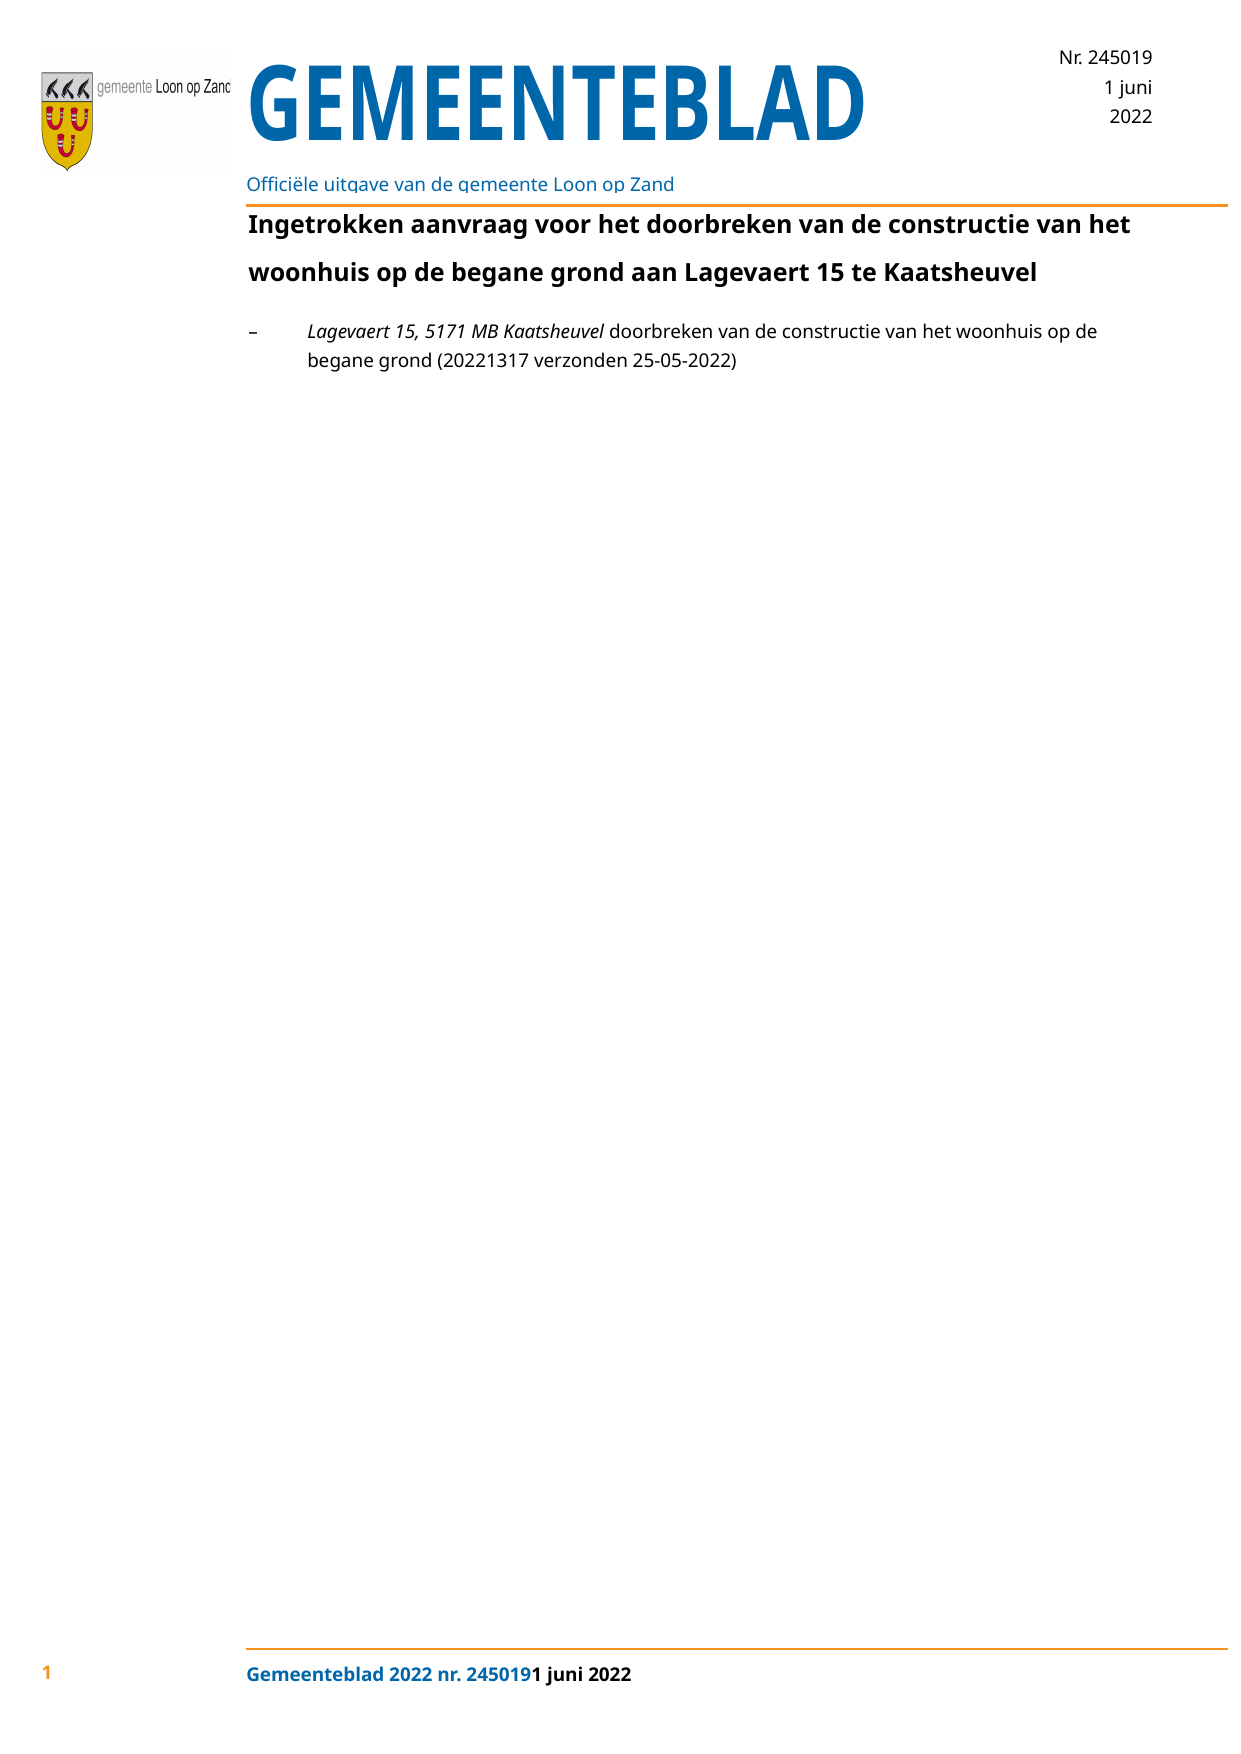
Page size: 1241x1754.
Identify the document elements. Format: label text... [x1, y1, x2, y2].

text Ingetrokken aanvraag voor het doorbreken van de constructie van het woonhuis op de begane grond aan Lagevaert 15 te Kaatsheuvel [248, 207, 1152, 288]
picture [41, 47, 231, 172]
list Lagevaert 15, 5171 MB Kaatsheuvel doorbreken van de constructie van het woonhuis op de begane grond (20221317 verzonden 25-05-2022) [248, 318, 1152, 373]
